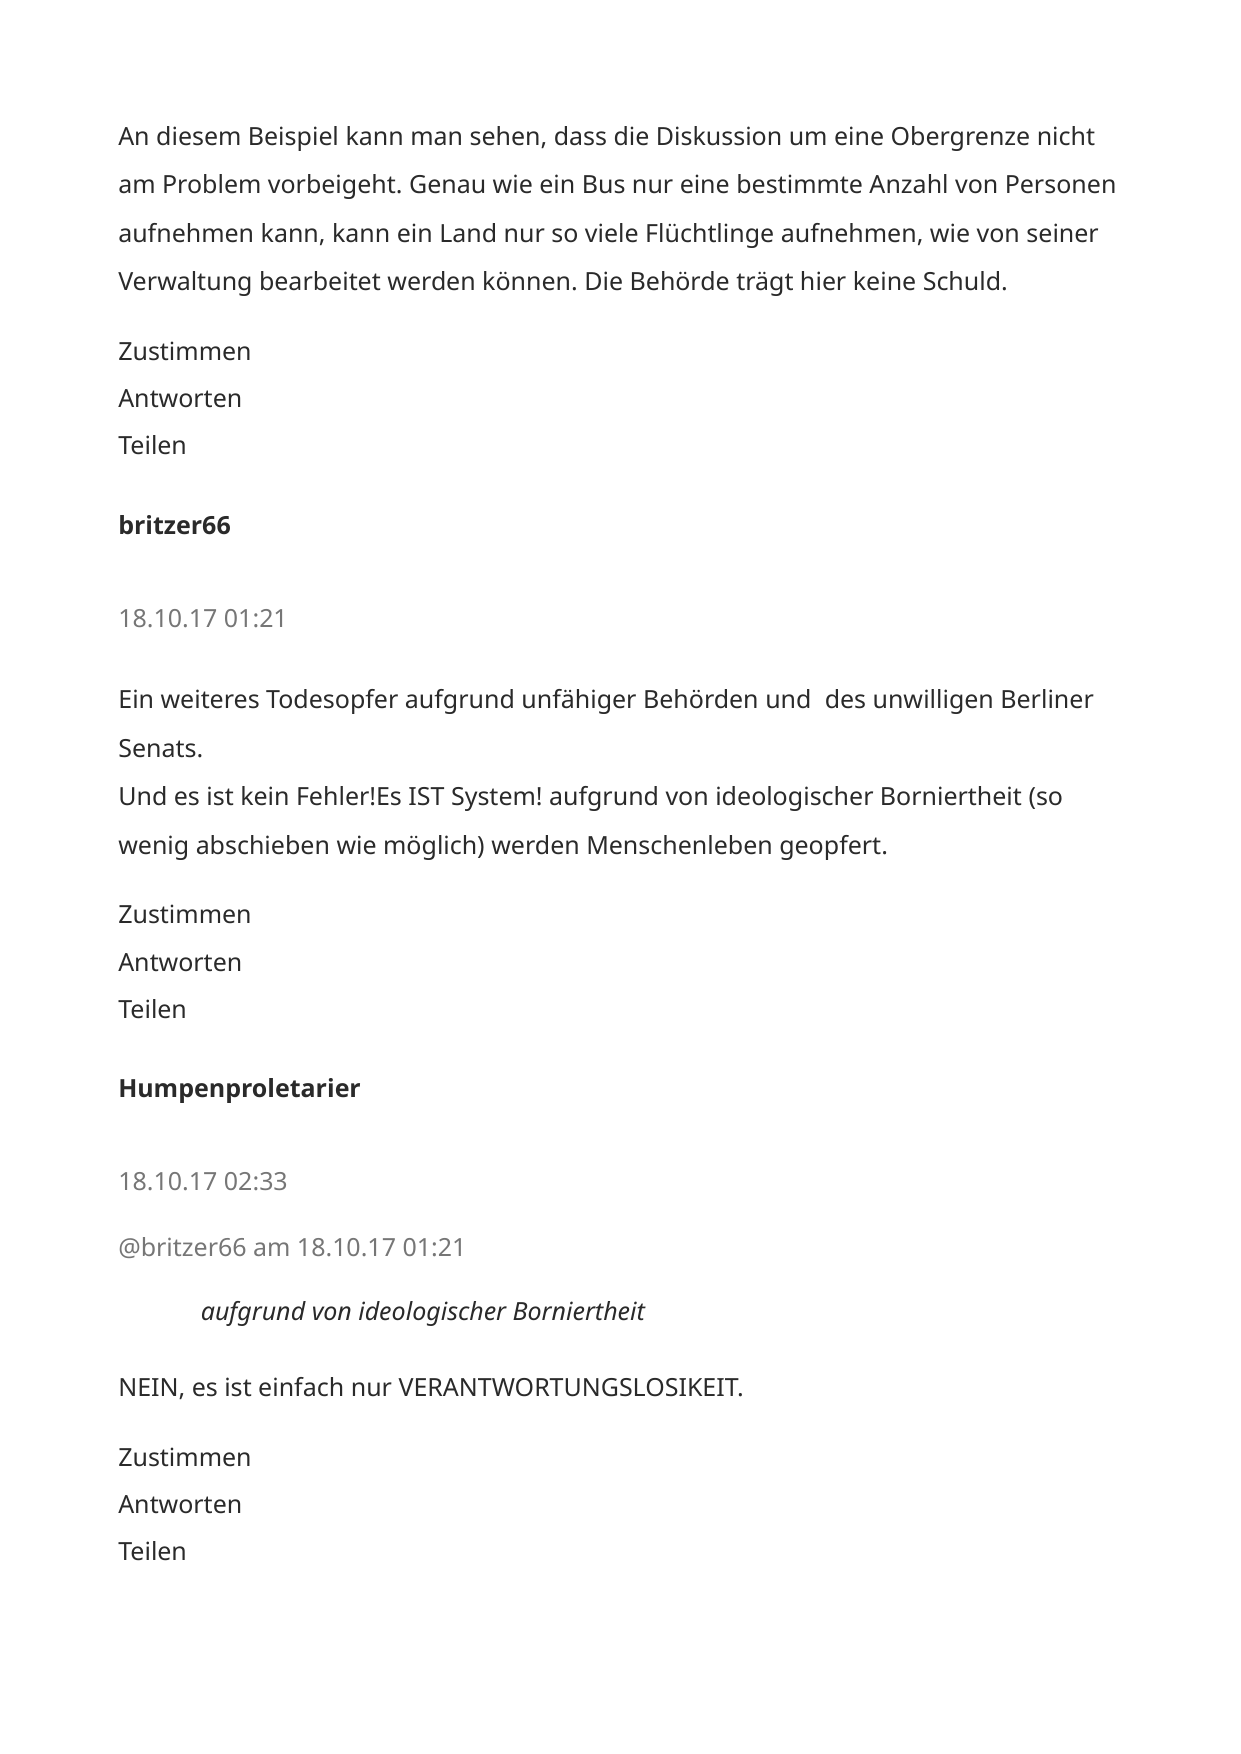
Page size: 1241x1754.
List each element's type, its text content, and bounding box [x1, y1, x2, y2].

text Antworten [118, 381, 1122, 415]
text Teilen [118, 1534, 1122, 1568]
text Humpenproletarier [118, 1071, 1114, 1105]
text 18.10.17 01:21 [118, 600, 1117, 634]
text ﻿aufgrund von ideologischer Borniertheit [201, 1294, 1063, 1331]
text Zustimmen [118, 1439, 1122, 1474]
text NEIN, es ist einfach nur VERANTWORTUNGSLOSIKEIT. [118, 1370, 1122, 1404]
text Antworten [118, 944, 1122, 978]
text Teilen [118, 428, 1122, 462]
text britzer66 [118, 508, 1114, 542]
text Ein weiteres Todesopfer aufgrund unfähiger Behörden und des unwilligen Berliner Senats. Und es ist kein Fehler!Es IST System! aufgrund von ideologischer Borniertheit (so wenig abschieben wie möglich) werden Menschenleben geopfert. [118, 682, 1122, 862]
text Zustimmen [118, 333, 1122, 368]
text An diesem Beispiel kann man sehen, dass die Diskussion um eine Obergrenze nicht am Problem vorbeigeht. Genau wie ein Bus nur eine bestimmte Anzahl von Personen aufnehmen kann, kann ein Land nur so viele Flüchtlinge aufnehmen, wie von seiner Verwaltung bearbeitet werden können. Die Behörde trägt hier keine Schuld. [118, 118, 1122, 298]
text Antworten [118, 1487, 1122, 1521]
text @britzer66 am 18.10.17 01:21 [118, 1229, 1122, 1264]
text Teilen [118, 991, 1122, 1025]
text 18.10.17 02:33 [118, 1164, 1117, 1198]
text Zustimmen [118, 897, 1122, 931]
